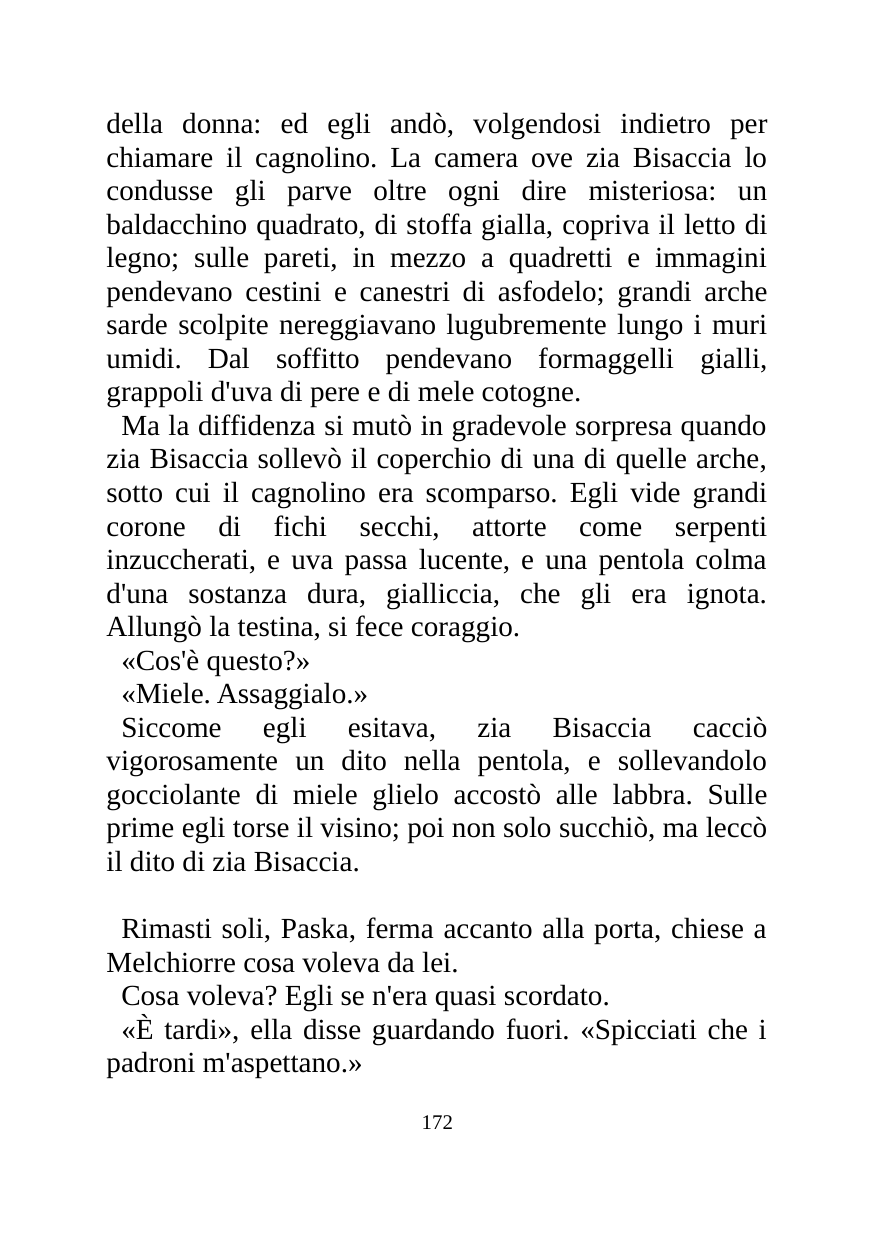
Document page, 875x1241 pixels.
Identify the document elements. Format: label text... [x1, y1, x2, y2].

text della donna: ed egli andò, volgendosi indietro per chiamare il cagnolino. La camera ove zia Bisaccia lo condusse gli parve oltre ogni dire misteriosa: un baldacchino quadrato, di stoffa gialla, copriva il letto di legno; sulle pareti, in mezzo a quadretti e immagini pendevano cestini e canestri di asfodelo; grandi arche sarde scolpite nereggiavano lugubremente lungo i muri umidi. Dal soffitto pendevano formaggelli gialli, grappoli d'uva di pere e di mele cotogne. [106, 106, 768, 408]
text Ma la diffidenza si mutò in gradevole sorpresa quando zia Bisaccia sollevò il coperchio di una di quelle arche, sotto cui il cagnolino era scomparso. Egli vide grandi corone di fichi secchi, attorte come serpenti inzuccherati, e uva passa lucente, e una pentola colma d'una sostanza dura, gialliccia, che gli era ignota. Allungò la testina, si fece coraggio. [106, 408, 768, 643]
text Rimasti soli, Paska, ferma accanto alla porta, chiese a Melchiorre cosa voleva da lei. [106, 911, 768, 978]
text «Cos'è questo?» [106, 643, 768, 676]
text Siccome egli esitava, zia Bisaccia cacciò vigorosamente un dito nella pentola, e sollevandolo gocciolante di miele glielo accostò alle labbra. Sulle prime egli torse il visino; poi non solo succhiò, ma leccò il dito di zia Bisaccia. [106, 710, 768, 878]
text Cosa voleva? Egli se n'era quasi scordato. [106, 978, 768, 1012]
text «È tardi», ella disse guardando fuori. «Spicciati che i padroni m'aspettano.» [106, 1012, 768, 1079]
text «Miele. Assaggialo.» [106, 676, 768, 710]
